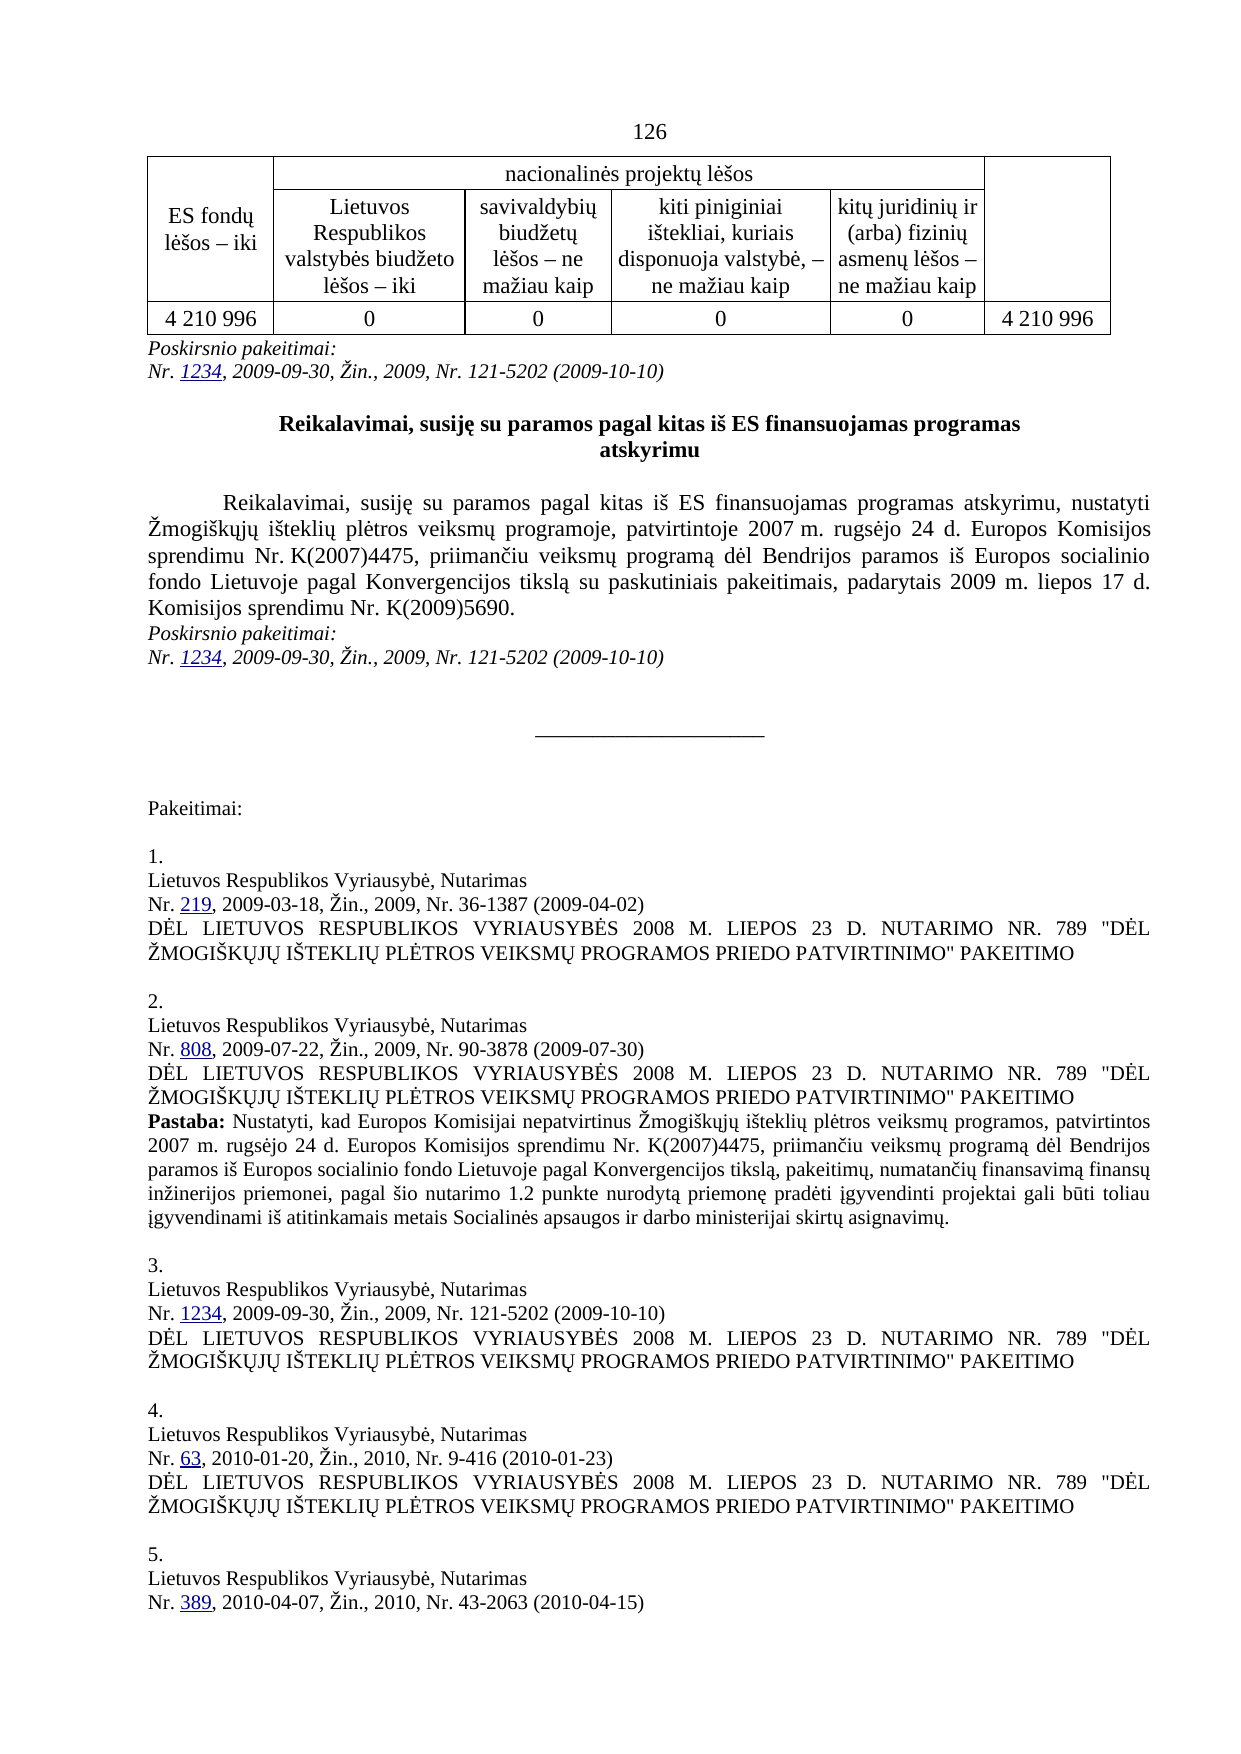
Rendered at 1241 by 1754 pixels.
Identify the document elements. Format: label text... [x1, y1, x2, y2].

table_header [985, 157, 1110, 301]
text Lietuvos Respublikos Vyriausybė, Nutarimas [148, 1566, 1152, 1590]
table_cell 4 210 996 [148, 302, 273, 334]
text Nr. 1234, 2009-09-30, Žin., 2009, Nr. 121-5202 (2009-10-10) [148, 359, 1152, 383]
text DĖL LIETUVOS RESPUBLIKOS VYRIAUSYBĖS 2008 M. LIEPOS 23 D. NUTARIMO NR. 789 "DĖL ŽMOGIŠKŲJŲ IŠTEKLIŲ PLĖTROS VEIKSMŲ PROGRAMOS PRIEDO PATVIRTINIMO" PAKEITIMO [148, 1325, 1152, 1373]
text Lietuvos Respublikos Vyriausybė, Nutarimas [148, 868, 1152, 892]
text –––––––––––––––––––– [148, 722, 1152, 748]
text DĖL LIETUVOS RESPUBLIKOS VYRIAUSYBĖS 2008 M. LIEPOS 23 D. NUTARIMO NR. 789 "DĖL ŽMOGIŠKŲJŲ IŠTEKLIŲ PLĖTROS VEIKSMŲ PROGRAMOS PRIEDO PATVIRTINIMO" PAKEITIMO [148, 916, 1152, 964]
text Pakeitimai: [148, 796, 1152, 820]
text Lietuvos Respublikos Vyriausybė, Nutarimas [148, 1277, 1152, 1301]
table_cell savivaldybių biudžetų lėšos – ne mažiau kaip [466, 190, 611, 301]
text Poskirsnio pakeitimai: [148, 621, 1152, 645]
text Pastaba: Nustatyti, kad Europos Komisijai nepatvirtinus Žmogiškųjų išteklių plėtros veiksmų programos, patvirtintos 2007 m. rugsėjo 24 d. Europos Komisijos sprendimu Nr. K(2007)4475, priimančiu veiksmų programą dėl Bendrijos paramos iš Europos socialinio fondo Lietuvoje pagal Konvergencijos tikslą, pakeitimų, numatančių finansavimą finansų inžinerijos priemonei, pagal šio nutarimo 1.2 punkte nurodytą priemonę pradėti įgyvendinti projektai gali būti toliau įgyvendinami iš atitinkamais metais Socialinės apsaugos ir darbo ministerijai skirtų asignavimų. [148, 1109, 1152, 1229]
text Nr. 1234, 2009-09-30, Žin., 2009, Nr. 121-5202 (2009-10-10) [148, 645, 1152, 669]
text Lietuvos Respublikos Vyriausybė, Nutarimas [148, 1422, 1152, 1446]
table_cell kiti piniginiai ištekliai, kuriais disponuoja valstybė, – ne mažiau kaip [612, 190, 830, 301]
table_cell Lietuvos Respublikos valstybės biudžeto lėšos – iki [274, 190, 464, 301]
text 3. [148, 1253, 1152, 1277]
text Nr. 808, 2009-07-22, Žin., 2009, Nr. 90-3878 (2009-07-30) [148, 1037, 1152, 1061]
table_cell 4 210 996 [985, 302, 1110, 334]
table_cell kitų juridinių ir (arba) fizinių asmenų lėšos – ne mažiau kaip [831, 190, 984, 301]
text DĖL LIETUVOS RESPUBLIKOS VYRIAUSYBĖS 2008 M. LIEPOS 23 D. NUTARIMO NR. 789 "DĖL ŽMOGIŠKŲJŲ IŠTEKLIŲ PLĖTROS VEIKSMŲ PROGRAMOS PRIEDO PATVIRTINIMO" PAKEITIMO [148, 1061, 1152, 1109]
table_cell 0 [612, 302, 830, 334]
table_cell 0 [274, 302, 464, 334]
text Nr. 389, 2010-04-07, Žin., 2010, Nr. 43-2063 (2010-04-15) [148, 1590, 1152, 1614]
table_cell ES fondų lėšos – iki [148, 157, 273, 301]
text Nr. 63, 2010-01-20, Žin., 2010, Nr. 9-416 (2010-01-23) [148, 1446, 1152, 1470]
table_cell nacionalinės projektų lėšos [274, 157, 984, 189]
text DĖL LIETUVOS RESPUBLIKOS VYRIAUSYBĖS 2008 M. LIEPOS 23 D. NUTARIMO NR. 789 "DĖL ŽMOGIŠKŲJŲ IŠTEKLIŲ PLĖTROS VEIKSMŲ PROGRAMOS PRIEDO PATVIRTINIMO" PAKEITIMO [148, 1470, 1152, 1518]
text Nr. 219, 2009-03-18, Žin., 2009, Nr. 36-1387 (2009-04-02) [148, 892, 1152, 916]
text Nr. 1234, 2009-09-30, Žin., 2009, Nr. 121-5202 (2009-10-10) [148, 1301, 1152, 1325]
text Poskirsnio pakeitimai: [148, 335, 1152, 359]
text Reikalavimai, susiję su paramos pagal kitas iš ES finansuojamas programas atskyrimu, nustatyti Žmogiškųjų išteklių plėtros veiksmų programoje, patvirtintoje 2007 m. rugsėjo 24 d. Europos Komisijos sprendimu Nr. K(2007)4475, priimančiu veiksmų programą dėl Bendrijos paramos iš Europos socialinio fondo Lietuvoje pagal Konvergencijos tikslą su paskutiniais pakeitimais, padarytais 2009 m. liepos 17 d. Komisijos sprendimu Nr. K(2009)5690. [148, 489, 1152, 621]
text Lietuvos Respublikos Vyriausybė, Nutarimas [148, 1013, 1152, 1037]
text 1. [148, 844, 1152, 868]
table_cell 0 [466, 302, 611, 334]
text 4. [148, 1398, 1152, 1422]
text 5. [148, 1542, 1152, 1566]
text Reikalavimai, susiję su paramos pagal kitas iš ES finansuojamas programas atskyrimu [148, 410, 1152, 463]
table_cell 0 [831, 302, 984, 334]
text 2. [148, 988, 1152, 1013]
